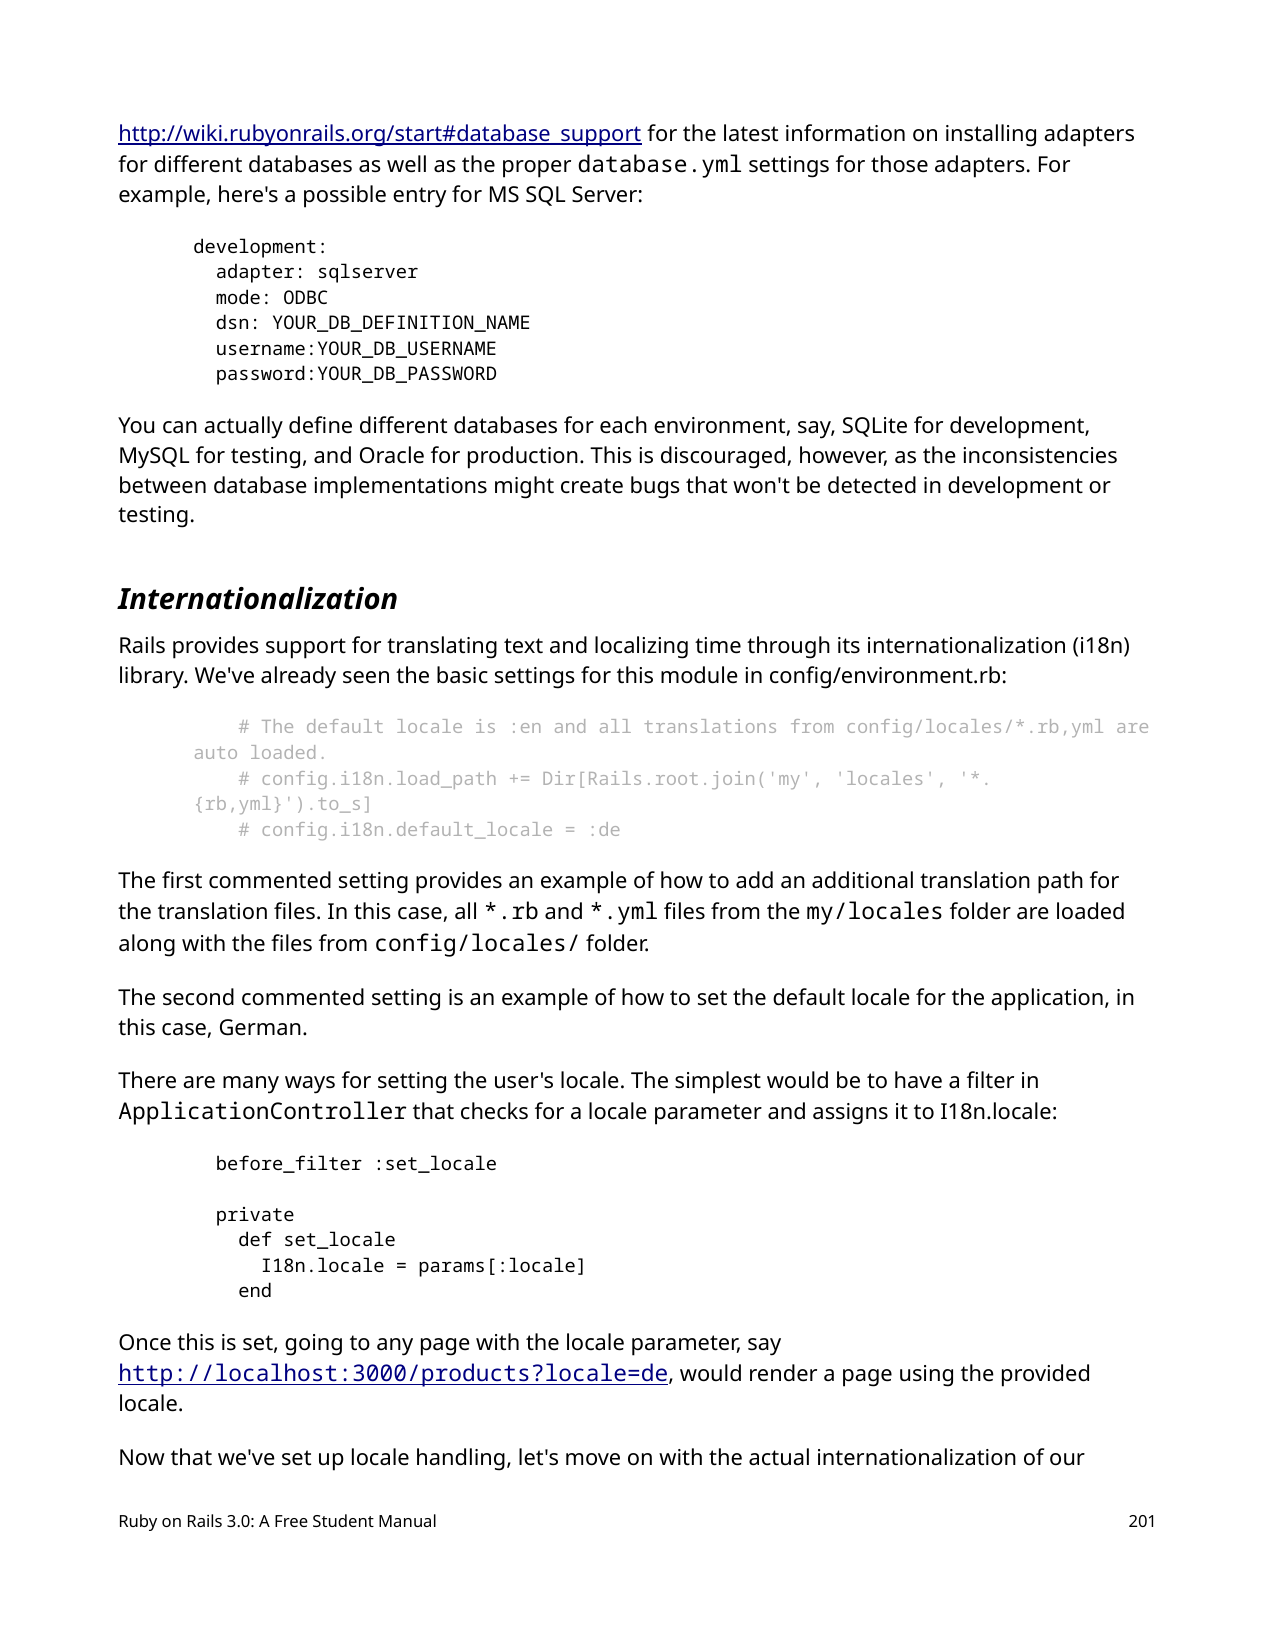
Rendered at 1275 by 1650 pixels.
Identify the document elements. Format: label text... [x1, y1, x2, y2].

text You can actually define different databases for each environment, say, SQLite for development, MySQL for testing, and Oracle for production. This is discouraged, however, as the inconsistencies between database implementations might create bugs that won't be detected in development or testing. [118, 410, 1157, 529]
text # The default locale is :en and all translations from config/locales/*.rb,yml are auto loaded. # config.i18n.load_path += Dir[Rails.root.join('my', 'locales', '*.{rb,yml}').to_s] # config.i18n.default_locale = :de [193, 714, 1157, 841]
text The first commented setting provides an example of how to add an additional translation path for the translation files. In this case, all *.rb and *.yml files from the my/locales folder are loaded along with the files from config/locales/ folder. [118, 865, 1157, 958]
text http://wiki.rubyonrails.org/start#database_support for the latest information on installing adapters for different databases as well as the proper database.yml settings for those adapters. For example, here's a possible entry for MS SQL Server: [118, 118, 1157, 209]
subtitle Internationalization [118, 578, 1157, 618]
text There are many ways for setting the user's locale. The simplest would be to have a filter in ApplicationController that checks for a locale parameter and assigns it to I18n.locale: [118, 1065, 1157, 1126]
text The second commented setting is an example of how to set the default locale for the application, in this case, German. [118, 982, 1157, 1041]
text Once this is set, going to any page with the locale parameter, say http://localhost:3000/products?locale=de, would render a page using the provided locale. [118, 1327, 1157, 1418]
text before_filter :set_locale private def set_locale I18n.locale = params[:locale] end [193, 1150, 1157, 1303]
text Now that we've set up locale handling, let's move on with the actual internationalization of our [118, 1442, 1157, 1472]
text development: adapter: sqlserver mode: ODBC dsn: YOUR_DB_DEFINITION_NAME username:YOUR_DB_USERNAME password:YOUR_DB_PASSWORD [193, 233, 1157, 386]
text Rails provides support for translating text and localizing time through its internationalization (i18n) library. We've already seen the basic settings for this module in config/environment.rb: [118, 630, 1157, 690]
